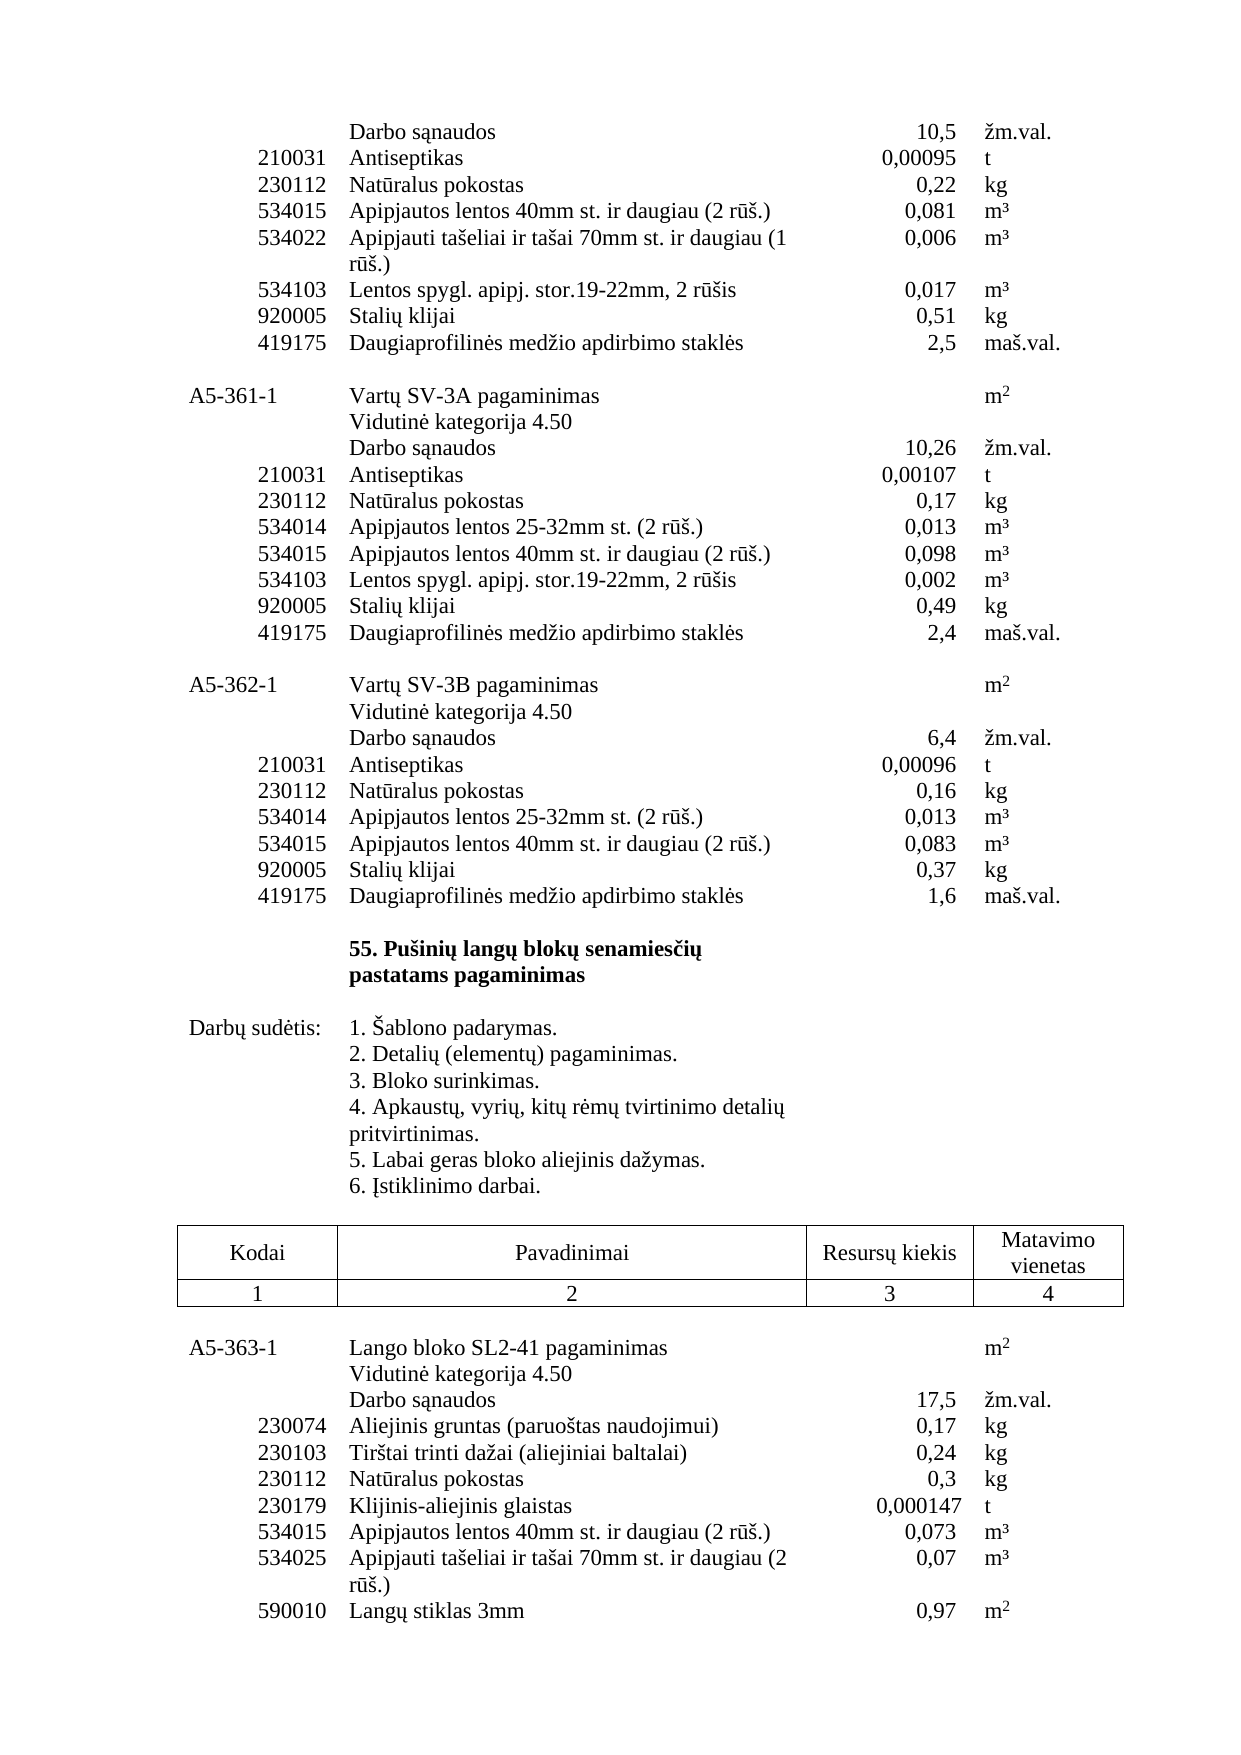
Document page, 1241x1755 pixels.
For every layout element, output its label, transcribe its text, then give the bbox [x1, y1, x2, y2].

table_cell Lango bloko SL2-41 pagaminimas [338, 1334, 806, 1360]
table_cell 3 [807, 1280, 973, 1306]
table_cell 534015 [177, 197, 338, 223]
table_cell Stalių klijai [338, 856, 806, 882]
table_cell 2. Detalių (elementų) pagaminimas. [338, 1041, 806, 1067]
table_cell [973, 1172, 1123, 1199]
table_cell [973, 1014, 1123, 1041]
table_cell Darbų sudėtis: [177, 1014, 338, 1041]
table_cell [806, 1146, 973, 1172]
table_cell Natūralus pokostas [338, 777, 806, 803]
table_cell [973, 355, 1123, 382]
table_cell 920005 [177, 593, 338, 619]
table_cell Stalių klijai [338, 303, 806, 329]
table_cell Vartų SV-3B pagaminimas [338, 672, 806, 698]
table_cell 210031 [177, 145, 338, 171]
table_cell Darbo sąnaudos [338, 724, 806, 751]
table_cell [177, 408, 338, 434]
table_cell 0,00107 [806, 461, 973, 487]
table_cell 534014 [177, 514, 338, 540]
table_cell [806, 1360, 973, 1386]
table_cell [338, 645, 806, 672]
table_cell t [973, 461, 1123, 487]
table_cell 0,49 [806, 593, 973, 619]
table_cell [806, 672, 973, 698]
table_cell m³ [973, 276, 1123, 303]
table_cell Daugiaprofilinės medžio apdirbimo staklės [338, 883, 806, 909]
table_cell [973, 909, 1123, 935]
table_cell m³ [973, 566, 1123, 592]
table_cell [177, 1307, 338, 1333]
table_cell [177, 724, 338, 751]
table_cell 210031 [177, 751, 338, 777]
table_cell Apipjauti tašeliai ir tašai 70mm st. ir daugiau (2 rūš.) [338, 1544, 806, 1597]
table_cell 230112 [177, 1465, 338, 1492]
table_cell [806, 1307, 973, 1333]
table_cell 230112 [177, 777, 338, 803]
table_cell [177, 935, 338, 988]
table_cell Darbo sąnaudos [338, 1386, 806, 1413]
table_cell [177, 1067, 338, 1093]
table_cell Tirštai trinti dažai (aliejiniai baltalai) [338, 1439, 806, 1465]
table_cell 534014 [177, 803, 338, 830]
table_cell 230074 [177, 1413, 338, 1439]
table_cell Aliejinis gruntas (paruoštas naudojimui) [338, 1413, 806, 1439]
table_cell [806, 988, 973, 1014]
table_cell 0,002 [806, 566, 973, 592]
table_cell [806, 1334, 973, 1360]
table_cell 534103 [177, 566, 338, 592]
table_cell 0,098 [806, 540, 973, 566]
table_cell [338, 909, 806, 935]
table_cell 2,5 [806, 329, 973, 355]
table_cell [177, 1172, 338, 1199]
table_cell 0,073 [806, 1518, 973, 1544]
table_cell [177, 1199, 338, 1225]
table_cell 2,4 [806, 619, 973, 645]
table_cell 0,51 [806, 303, 973, 329]
table_cell 1,6 [806, 883, 973, 909]
table_cell m³ [973, 224, 1123, 276]
table_cell Antiseptikas [338, 461, 806, 487]
table_cell 920005 [177, 303, 338, 329]
table_cell Klijinis-aliejinis glaistas [338, 1492, 806, 1518]
table_cell t [973, 1492, 1123, 1518]
table_cell 419175 [177, 329, 338, 355]
table_cell [177, 1146, 338, 1172]
table_cell m³ [973, 540, 1123, 566]
table_cell t [973, 145, 1123, 171]
table_cell 534025 [177, 1544, 338, 1597]
table_cell [806, 408, 973, 434]
table_cell kg [973, 171, 1123, 197]
table_cell [973, 408, 1123, 434]
table_cell 4. Apkaustų, vyrių, kitų rėmų tvirtinimo detalių pritvirtinimas. [338, 1093, 806, 1146]
table_cell m³ [973, 1518, 1123, 1544]
table_cell 0,017 [806, 276, 973, 303]
table_cell 0,17 [806, 487, 973, 513]
table_cell 230112 [177, 171, 338, 197]
table_cell 419175 [177, 883, 338, 909]
table_cell Apipjautos lentos 40mm st. ir daugiau (2 rūš.) [338, 540, 806, 566]
table_cell 10,26 [806, 434, 973, 461]
table_cell m³ [973, 803, 1123, 830]
table_cell 0,000147 [806, 1492, 973, 1518]
table_cell [177, 988, 338, 1014]
table_cell [177, 1386, 338, 1413]
table_cell 3. Bloko surinkimas. [338, 1067, 806, 1093]
table_cell [806, 1014, 973, 1041]
table_cell [338, 1199, 806, 1225]
table_cell 55. Pušinių langų blokų senamiesčių pastatams pagaminimas [338, 935, 806, 988]
table_cell t [973, 751, 1123, 777]
table_cell [177, 118, 338, 144]
table_cell 0,22 [806, 171, 973, 197]
table_cell Natūralus pokostas [338, 1465, 806, 1492]
table_cell [973, 1307, 1123, 1333]
table_cell 0,3 [806, 1465, 973, 1492]
table_cell [973, 1199, 1123, 1225]
table_cell Natūralus pokostas [338, 487, 806, 513]
table_cell 0,013 [806, 514, 973, 540]
table_cell [806, 355, 973, 382]
table_cell [806, 909, 973, 935]
table_cell Natūralus pokostas [338, 171, 806, 197]
table_cell Darbo sąnaudos [338, 118, 806, 144]
table_cell m2 [973, 672, 1123, 698]
table_cell A5-361-1 [177, 382, 338, 408]
table_cell [806, 382, 973, 408]
table_cell m³ [973, 514, 1123, 540]
table_cell Pavadinimai [338, 1226, 806, 1279]
table_cell [973, 698, 1123, 724]
table_cell kg [973, 487, 1123, 513]
table_cell [806, 1067, 973, 1093]
table_cell Apipjauti tašeliai ir tašai 70mm st. ir daugiau (1 rūš.) [338, 224, 806, 276]
table_cell Resursų kiekis [807, 1226, 973, 1279]
table_cell m³ [973, 830, 1123, 856]
table_cell 0,00095 [806, 145, 973, 171]
table_cell 590010 [177, 1597, 338, 1623]
table_cell [973, 1041, 1123, 1067]
table_cell 920005 [177, 856, 338, 882]
table_cell 534015 [177, 1518, 338, 1544]
table_cell [806, 1199, 973, 1225]
table_cell [177, 698, 338, 724]
table_cell Apipjautos lentos 40mm st. ir daugiau (2 rūš.) [338, 830, 806, 856]
table_cell 534015 [177, 540, 338, 566]
table_cell [177, 1093, 338, 1146]
table_cell Vartų SV-3A pagaminimas [338, 382, 806, 408]
table_cell 534015 [177, 830, 338, 856]
table_cell 0,17 [806, 1413, 973, 1439]
table_cell [973, 988, 1123, 1014]
table_cell Matavimo vienetas [974, 1226, 1123, 1279]
table_cell [806, 1041, 973, 1067]
table_cell [973, 1067, 1123, 1093]
table_cell Stalių klijai [338, 593, 806, 619]
table_cell [806, 1093, 973, 1146]
table_cell A5-362-1 [177, 672, 338, 698]
table_cell [973, 935, 1123, 988]
table_cell maš.val. [973, 883, 1123, 909]
table_cell m2 [973, 1597, 1123, 1623]
table_cell Antiseptikas [338, 751, 806, 777]
table_cell 6. Įstiklinimo darbai. [338, 1172, 806, 1199]
table_cell 534103 [177, 276, 338, 303]
table_cell 10,5 [806, 118, 973, 144]
table_cell 230112 [177, 487, 338, 513]
table_cell Darbo sąnaudos [338, 434, 806, 461]
table_cell [338, 988, 806, 1014]
table_cell Vidutinė kategorija 4.50 [338, 698, 806, 724]
table_cell [177, 355, 338, 382]
table_cell [806, 935, 973, 988]
table_cell [806, 1172, 973, 1199]
table_cell 230103 [177, 1439, 338, 1465]
table_cell Antiseptikas [338, 145, 806, 171]
table_cell [806, 645, 973, 672]
table_cell [973, 1093, 1123, 1146]
table_cell kg [973, 1439, 1123, 1465]
table_cell kg [973, 1465, 1123, 1492]
table_cell Apipjautos lentos 40mm st. ir daugiau (2 rūš.) [338, 197, 806, 223]
table_cell 17,5 [806, 1386, 973, 1413]
table_cell m2 [973, 1334, 1123, 1360]
table_cell 0,00096 [806, 751, 973, 777]
table_cell [177, 645, 338, 672]
table_cell 0,16 [806, 777, 973, 803]
table_cell kg [973, 303, 1123, 329]
table_cell 0,006 [806, 224, 973, 276]
table_cell 0,07 [806, 1544, 973, 1597]
table_cell žm.val. [973, 724, 1123, 751]
table_cell 4 [974, 1280, 1123, 1306]
table_cell Apipjautos lentos 25-32mm st. (2 rūš.) [338, 514, 806, 540]
table_cell [338, 355, 806, 382]
table_cell A5-363-1 [177, 1334, 338, 1360]
table_cell m³ [973, 1544, 1123, 1597]
table_cell kg [973, 593, 1123, 619]
table_cell 2 [338, 1280, 806, 1306]
table_cell 6,4 [806, 724, 973, 751]
table_cell m³ [973, 197, 1123, 223]
table_cell Apipjautos lentos 25-32mm st. (2 rūš.) [338, 803, 806, 830]
table_cell 0,97 [806, 1597, 973, 1623]
table_cell [973, 1360, 1123, 1386]
table_cell [806, 698, 973, 724]
table_cell Vidutinė kategorija 4.50 [338, 408, 806, 434]
table_cell kg [973, 1413, 1123, 1439]
table_cell [973, 645, 1123, 672]
table_cell 0,083 [806, 830, 973, 856]
table_cell Kodai [178, 1226, 337, 1279]
table_cell Daugiaprofilinės medžio apdirbimo staklės [338, 619, 806, 645]
table_cell kg [973, 856, 1123, 882]
table_cell [973, 1146, 1123, 1172]
table_cell Daugiaprofilinės medžio apdirbimo staklės [338, 329, 806, 355]
table_cell 0,081 [806, 197, 973, 223]
table_cell 1 [178, 1280, 337, 1306]
table_cell [177, 909, 338, 935]
table_cell 534022 [177, 224, 338, 276]
table_cell 1. Šablono padarymas. [338, 1014, 806, 1041]
table_cell 210031 [177, 461, 338, 487]
table_cell maš.val. [973, 619, 1123, 645]
table_cell žm.val. [973, 434, 1123, 461]
table_cell [177, 1360, 338, 1386]
table_cell [177, 434, 338, 461]
table_cell maš.val. [973, 329, 1123, 355]
table_cell m2 [973, 382, 1123, 408]
table_cell 0,013 [806, 803, 973, 830]
table_cell Lentos spygl. apipj. stor.19-22mm, 2 rūšis [338, 276, 806, 303]
table_cell žm.val. [973, 118, 1123, 144]
table_cell Vidutinė kategorija 4.50 [338, 1360, 806, 1386]
table_cell kg [973, 777, 1123, 803]
table_cell 0,24 [806, 1439, 973, 1465]
table_cell žm.val. [973, 1386, 1123, 1413]
table_cell 230179 [177, 1492, 338, 1518]
table_cell 0,37 [806, 856, 973, 882]
table_cell 5. Labai geras bloko aliejinis dažymas. [338, 1146, 806, 1172]
table_cell [338, 1307, 806, 1333]
table_cell Langų stiklas 3mm [338, 1597, 806, 1623]
table_cell [177, 1041, 338, 1067]
table_cell 419175 [177, 619, 338, 645]
table_cell Lentos spygl. apipj. stor.19-22mm, 2 rūšis [338, 566, 806, 592]
table_cell Apipjautos lentos 40mm st. ir daugiau (2 rūš.) [338, 1518, 806, 1544]
